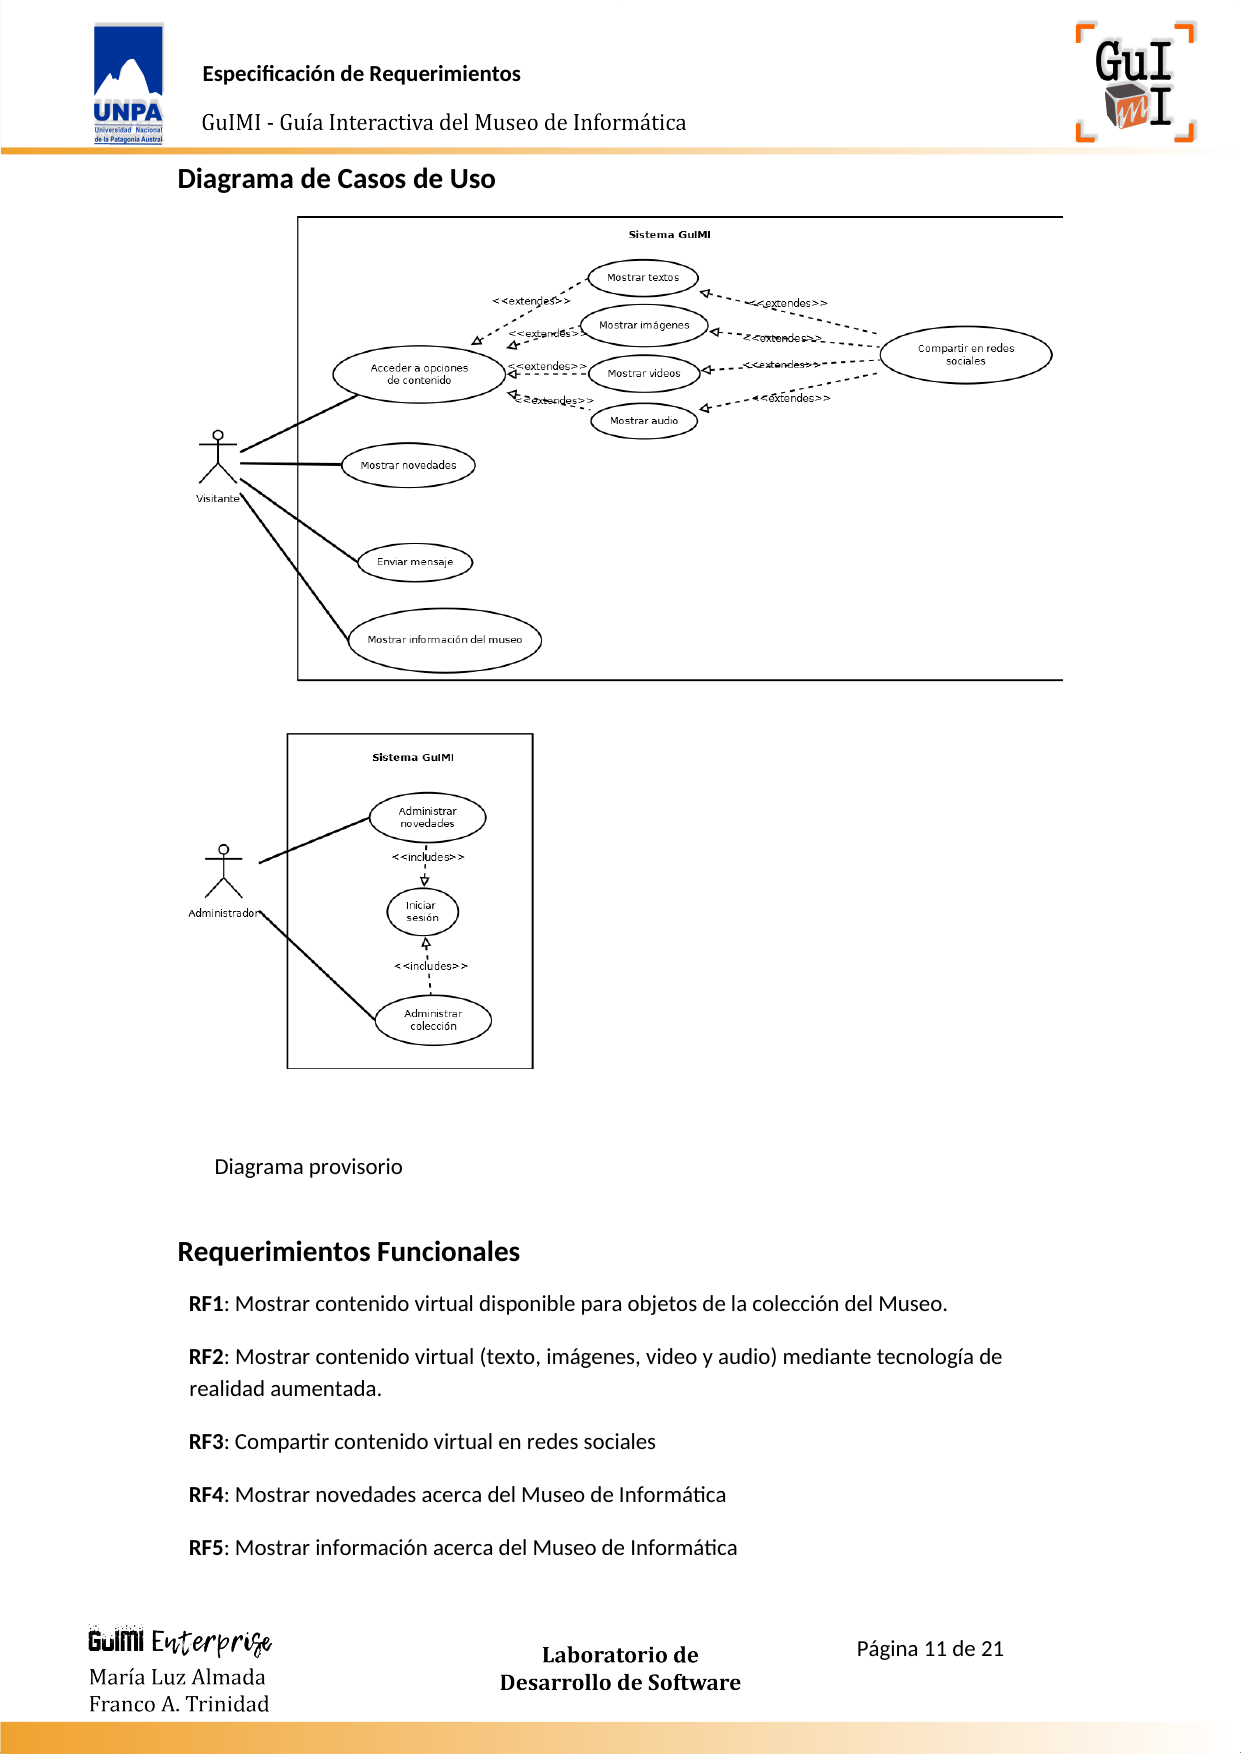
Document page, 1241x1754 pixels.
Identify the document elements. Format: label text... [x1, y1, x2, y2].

picture [0, 0, 1241, 155]
text RF1: Mostrar contenido virtual disponible para objetos de la colección del Museo. [188, 1289, 1004, 1317]
text RF4: Mostrar novedades acerca del Museo de Informática [188, 1481, 1004, 1508]
text Requerimientos Funcionales [177, 1197, 1004, 1268]
picture [188, 216, 1063, 1069]
text RF2: Mostrar contenido virtual (texto, imágenes, video y audio) mediante tecnología de realidad aumentada. [188, 1342, 1004, 1402]
text Diagrama de Casos de Uso [177, 160, 1004, 196]
picture [0, 1613, 1241, 1754]
text RF3: Compartir contenido virtual en redes sociales [188, 1427, 1004, 1456]
text RF5: Mostrar información acerca del Museo de Informática [188, 1533, 1004, 1562]
text Diagrama provisorio [177, 1152, 1004, 1181]
